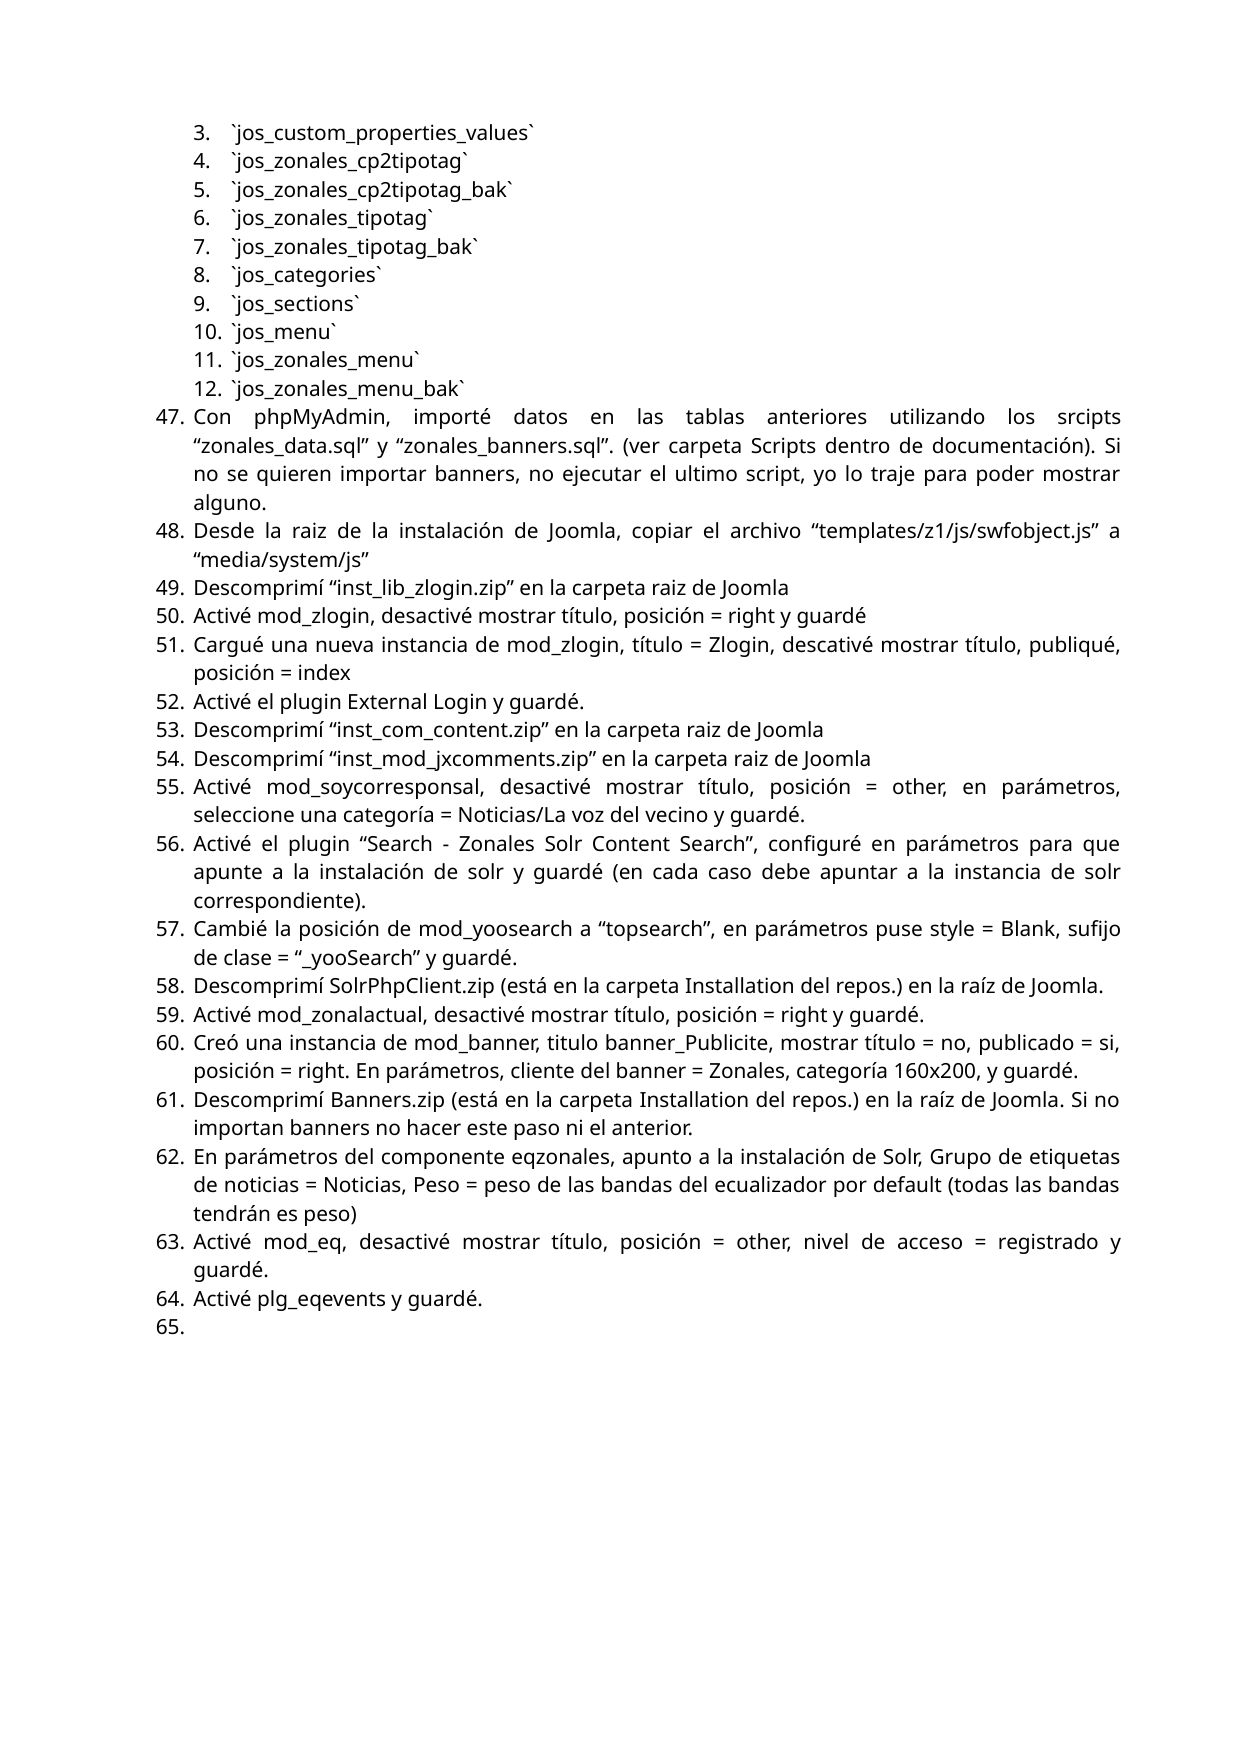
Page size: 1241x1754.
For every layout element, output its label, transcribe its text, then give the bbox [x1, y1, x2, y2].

list En parámetros del componente eqzonales, apunto a la instalación de Solr, Grupo de etiquetas de noticias = Noticias, Peso = peso de las bandas del ecualizador por default (todas las bandas tendrán es peso) [156, 1142, 1122, 1227]
list `jos_zonales_tipotag_bak` [193, 232, 1122, 260]
list Descomprimí SolrPhpClient.zip (está en la carpeta Installation del repos.) en la raíz de Joomla. [156, 971, 1122, 1000]
list Activé mod_zlogin, desactivé mostrar título, posición = right y guardé [156, 602, 1122, 630]
list Descomprimí Banners.zip (está en la carpeta Installation del repos.) en la raíz de Joomla. Si no importan banners no hacer este paso ni el anterior. [156, 1085, 1122, 1142]
list Activé plg_eqevents y guardé. [156, 1284, 1122, 1312]
list `jos_sections` [193, 289, 1122, 317]
list Cargué una nueva instancia de mod_zlogin, título = Zlogin, descativé mostrar título, publiqué, posición = index [156, 630, 1122, 687]
list Desde la raiz de la instalación de Joomla, copiar el archivo “templates/z1/js/swfobject.js” a “media/system/js” [156, 516, 1122, 573]
list `jos_zonales_menu` [193, 346, 1122, 374]
list `jos_zonales_cp2tipotag_bak` [193, 175, 1122, 203]
list Activé el plugin External Login y guardé. [156, 687, 1122, 715]
list Descomprimí “inst_mod_jxcomments.zip” en la carpeta raiz de Joomla [156, 744, 1122, 772]
list Con phpMyAdmin, importé datos en las tablas anteriores utilizando los srcipts “zonales_data.sql” y “zonales_banners.sql”. (ver carpeta Scripts dentro de documentación). Si no se quieren importar banners, no ejecutar el ultimo script, yo lo traje para poder mostrar alguno. [156, 402, 1122, 516]
list `jos_custom_properties_values` [193, 118, 1122, 147]
list Activé mod_soycorresponsal, desactivé mostrar título, posición = other, en parámetros, seleccione una categoría = Noticias/La voz del vecino y guardé. [156, 772, 1122, 829]
list Activé el plugin “Search - Zonales Solr Content Search”, configuré en parámetros para que apunte a la instalación de solr y guardé (en cada caso debe apuntar a la instancia de solr correspondiente). [156, 829, 1122, 914]
list Creó una instancia de mod_banner, titulo banner_Publicite, mostrar título = no, publicado = si, posición = right. En parámetros, cliente del banner = Zonales, categoría 160x200, y guardé. [156, 1028, 1122, 1085]
list Cambié la posición de mod_yoosearch a “topsearch”, en parámetros puse style = Blank, sufijo de clase = “_yooSearch” y guardé. [156, 914, 1122, 971]
list `jos_zonales_cp2tipotag` [193, 147, 1122, 175]
list `jos_menu` [193, 317, 1122, 346]
list Activé mod_eq, desactivé mostrar título, posición = other, nivel de acceso = registrado y guardé. [156, 1227, 1122, 1284]
list Descomprimí “inst_lib_zlogin.zip” en la carpeta raiz de Joomla [156, 573, 1122, 602]
list `jos_categories` [193, 260, 1122, 289]
list Descomprimí “inst_com_content.zip” en la carpeta raiz de Joomla [156, 715, 1122, 744]
list Activé mod_zonalactual, desactivé mostrar título, posición = right y guardé. [156, 1000, 1122, 1028]
list `jos_zonales_menu_bak` [193, 374, 1122, 402]
list `jos_zonales_tipotag` [193, 203, 1122, 232]
